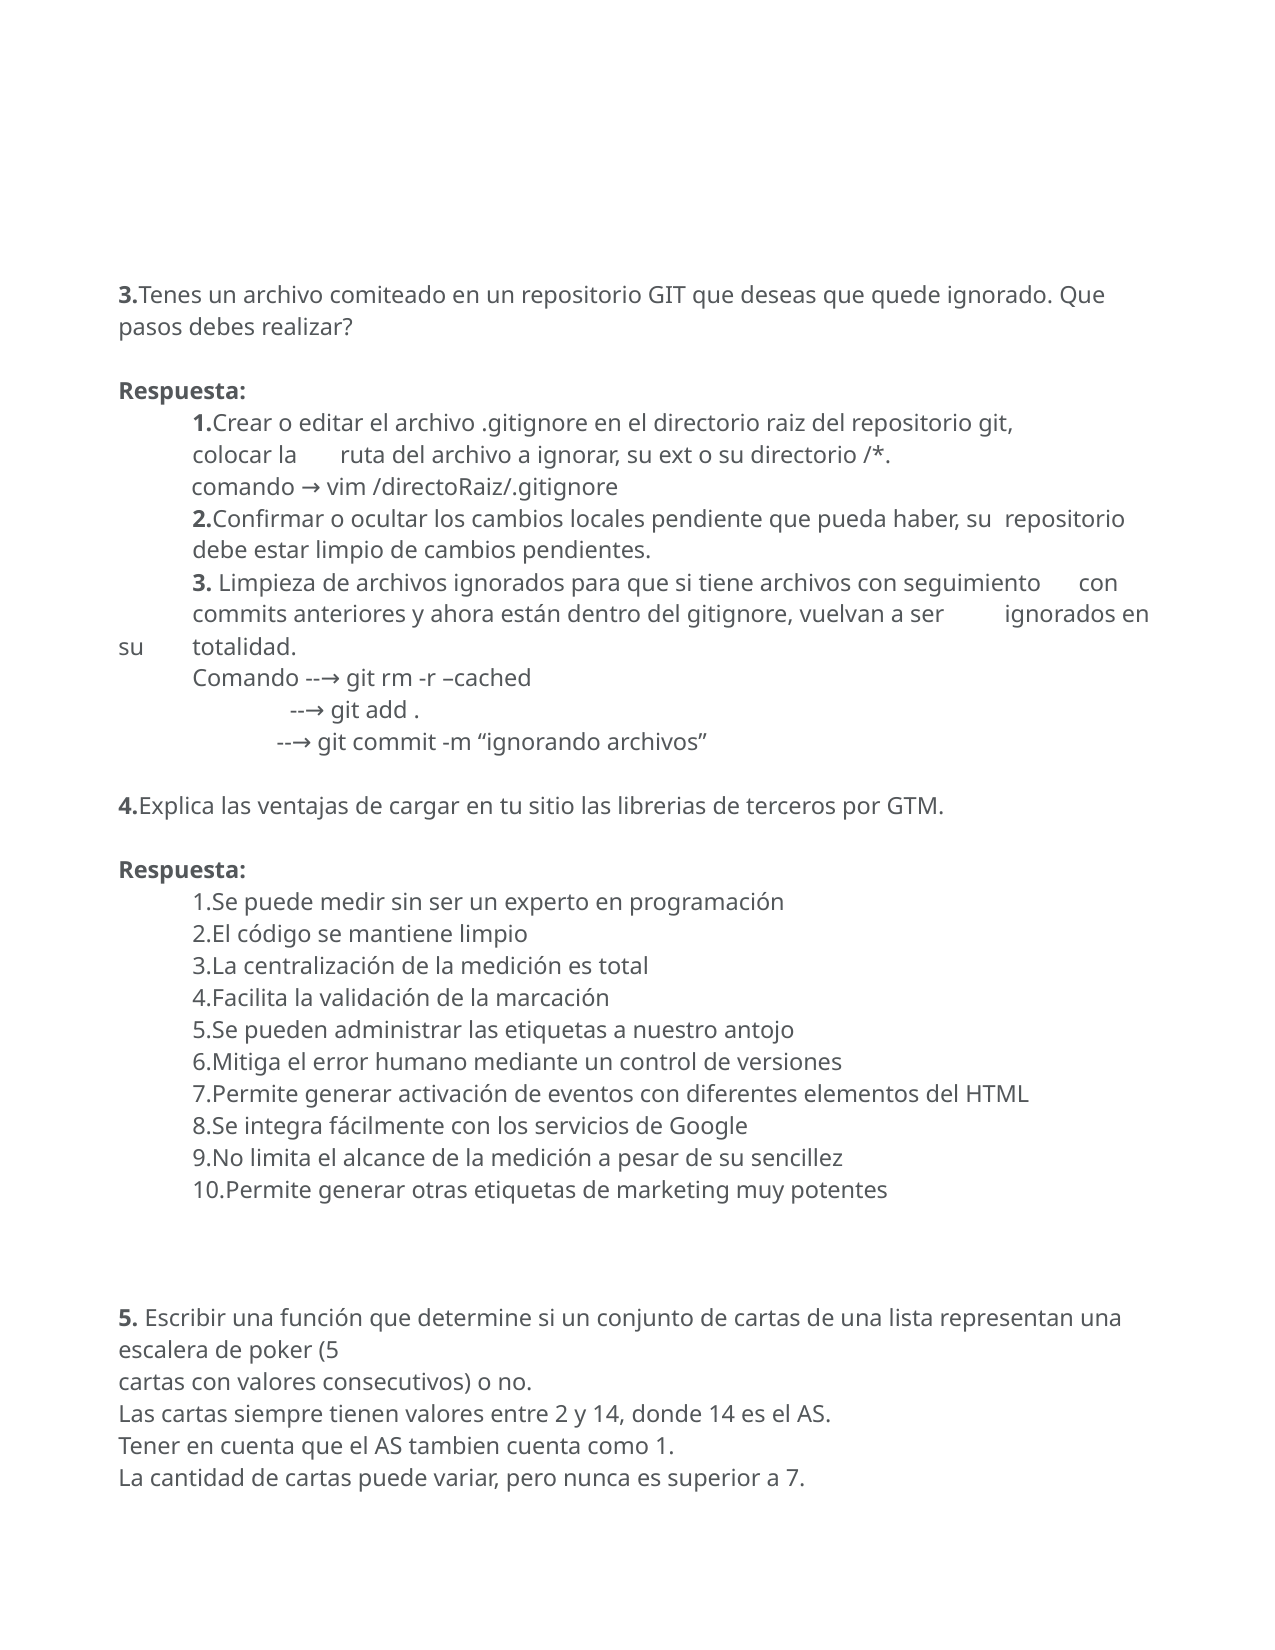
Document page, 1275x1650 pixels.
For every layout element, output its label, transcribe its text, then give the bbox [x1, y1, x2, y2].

text 3.La centralización de la medición es total [118, 949, 1157, 982]
text 2.El código se mantiene limpio [118, 918, 1157, 949]
text 5.Se pueden administrar las etiquetas a nuestro antojo [118, 1013, 1157, 1046]
text La cantidad de cartas puede variar, pero nunca es superior a 7. [118, 1461, 1157, 1493]
text 10.Permite generar otras etiquetas de marketing muy potentes [118, 1173, 1157, 1205]
text 9.No limita el alcance de la medición a pesar de su sencillez [118, 1141, 1157, 1173]
text 6.Mitiga el error humano mediante un control de versiones [118, 1046, 1157, 1077]
text 5. Escribir una función que determine si un conjunto de cartas de una lista representan una escalera de poker (5 [118, 1301, 1157, 1365]
text 1.Crear o editar el archivo .gitignore en el directorio raiz del repositorio git, colocar la ruta del archivo a ignorar, su ext o su directorio /*. [118, 406, 1157, 470]
text 1.Se puede medir sin ser un experto en programación [118, 886, 1157, 918]
text cartas con valores consecutivos) o no. [118, 1365, 1157, 1397]
text 8.Se integra fácilmente con los servicios de Google [118, 1109, 1157, 1141]
text Tener en cuenta que el AS tambien cuenta como 1. [118, 1429, 1157, 1461]
text Respuesta: [118, 374, 1157, 406]
text 3. Limpieza de archivos ignorados para que si tiene archivos con seguimiento con commits anteriores y ahora están dentro del gitignore, vuelvan a ser ignorados en su totalidad. [118, 566, 1157, 662]
text 3.Tenes un archivo comiteado en un repositorio GIT que deseas que quede ignorado. Que pasos debes realizar? [118, 278, 1157, 342]
text Comando --→ git rm -r –cached [118, 662, 1157, 694]
text comando → vim /directoRaiz/.gitignore [118, 470, 1157, 502]
text Respuesta: [118, 854, 1157, 886]
text 4.Facilita la validación de la marcación [118, 982, 1157, 1013]
text --→ git add . [118, 694, 1157, 726]
text Las cartas siempre tienen valores entre 2 y 14, donde 14 es el AS. [118, 1397, 1157, 1429]
text 7.Permite generar activación de eventos con diferentes elementos del HTML [118, 1077, 1157, 1109]
text 2.Confirmar o ocultar los cambios locales pendiente que pueda haber, su repositorio debe estar limpio de cambios pendientes. [118, 502, 1157, 566]
text 4.Explica las ventajas de cargar en tu sitio las librerias de terceros por GTM. [118, 790, 1157, 822]
text --→ git commit -m “ignorando archivos” [118, 726, 1157, 758]
